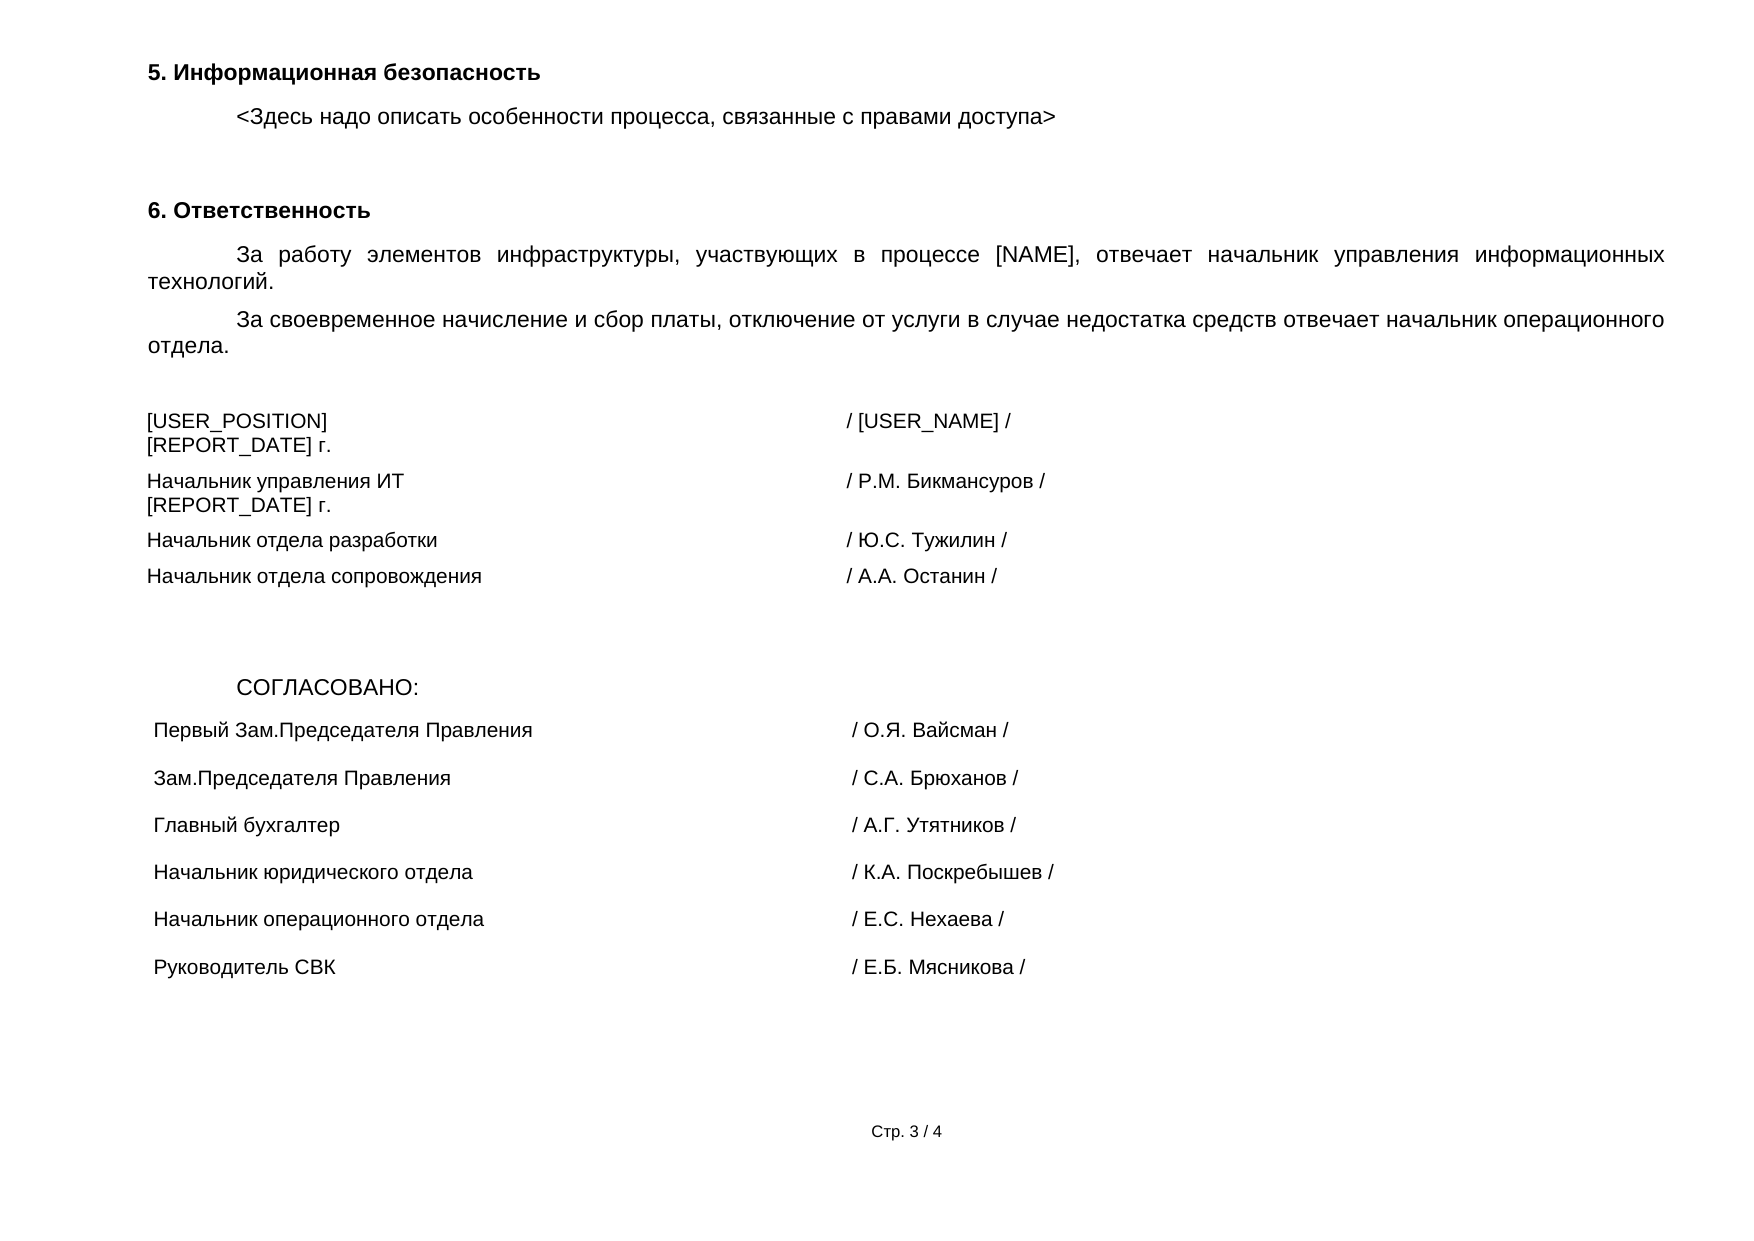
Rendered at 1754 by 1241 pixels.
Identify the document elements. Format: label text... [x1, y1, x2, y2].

table_cell / Е.Б. Мясникова / [846, 943, 1181, 990]
table_cell Начальник отдела сопровождения [147, 558, 642, 594]
text <Здесь надо описать особенности процесса, связанные с правами доступа> [148, 103, 1665, 129]
table_cell [645, 943, 846, 990]
text За своевременное начисление и сбор платы, отключение от услуги в случае недостатка средств отвечает начальник операционного отдела. [148, 306, 1665, 359]
table_header Первый Зам.Председателя Правления [148, 706, 644, 754]
table_cell / К.А. Поскребышев / [846, 848, 1181, 896]
table_cell / Р.М. Бикмансуров / [846, 463, 1181, 522]
text За работу элементов инфраструктуры, участвующих в процессе [NAME], отвечает начальник управления информационных технологий. [148, 241, 1665, 294]
table_cell Главный бухгалтер [148, 801, 644, 848]
table_cell [643, 558, 846, 594]
table_cell [643, 463, 846, 522]
table_cell / Е.С. Нехаева / [846, 896, 1181, 943]
table_cell / Ю.С. Тужилин / [846, 523, 1181, 558]
table_cell [645, 896, 846, 943]
table_cell / А.А. Останин / [846, 558, 1181, 594]
table_header [645, 706, 846, 754]
table_header / О.Я. Вайсман / [846, 706, 1181, 754]
table_cell Начальник управления ИТ [REPORT_DATE] г. [147, 463, 642, 522]
table_cell [846, 594, 1181, 630]
table_cell [643, 523, 846, 558]
table_header / [USER_NAME] / [846, 403, 1181, 463]
table_cell [147, 594, 642, 630]
table_cell [645, 801, 846, 848]
table_cell / С.А. Брюханов / [846, 754, 1181, 801]
table_cell / А.Г. Утятников / [846, 801, 1181, 848]
table_cell [645, 848, 846, 896]
subtitle Информационная безопасность [148, 59, 1665, 85]
table_header [643, 403, 846, 463]
table_cell [643, 594, 846, 630]
table_cell Начальник юридического отдела [148, 848, 644, 896]
table_cell [645, 754, 846, 801]
subtitle Ответственность [148, 197, 1665, 224]
table_cell Зам.Председателя Правления [148, 754, 644, 801]
table_cell Начальник отдела разработки [147, 523, 642, 558]
text СОГЛАСОВАНО: [148, 674, 1665, 700]
table_header [USER_POSITION] [REPORT_DATE] г. [147, 403, 642, 463]
table_cell Начальник операционного отдела [148, 896, 644, 943]
table_cell Руководитель СВК [148, 943, 644, 990]
